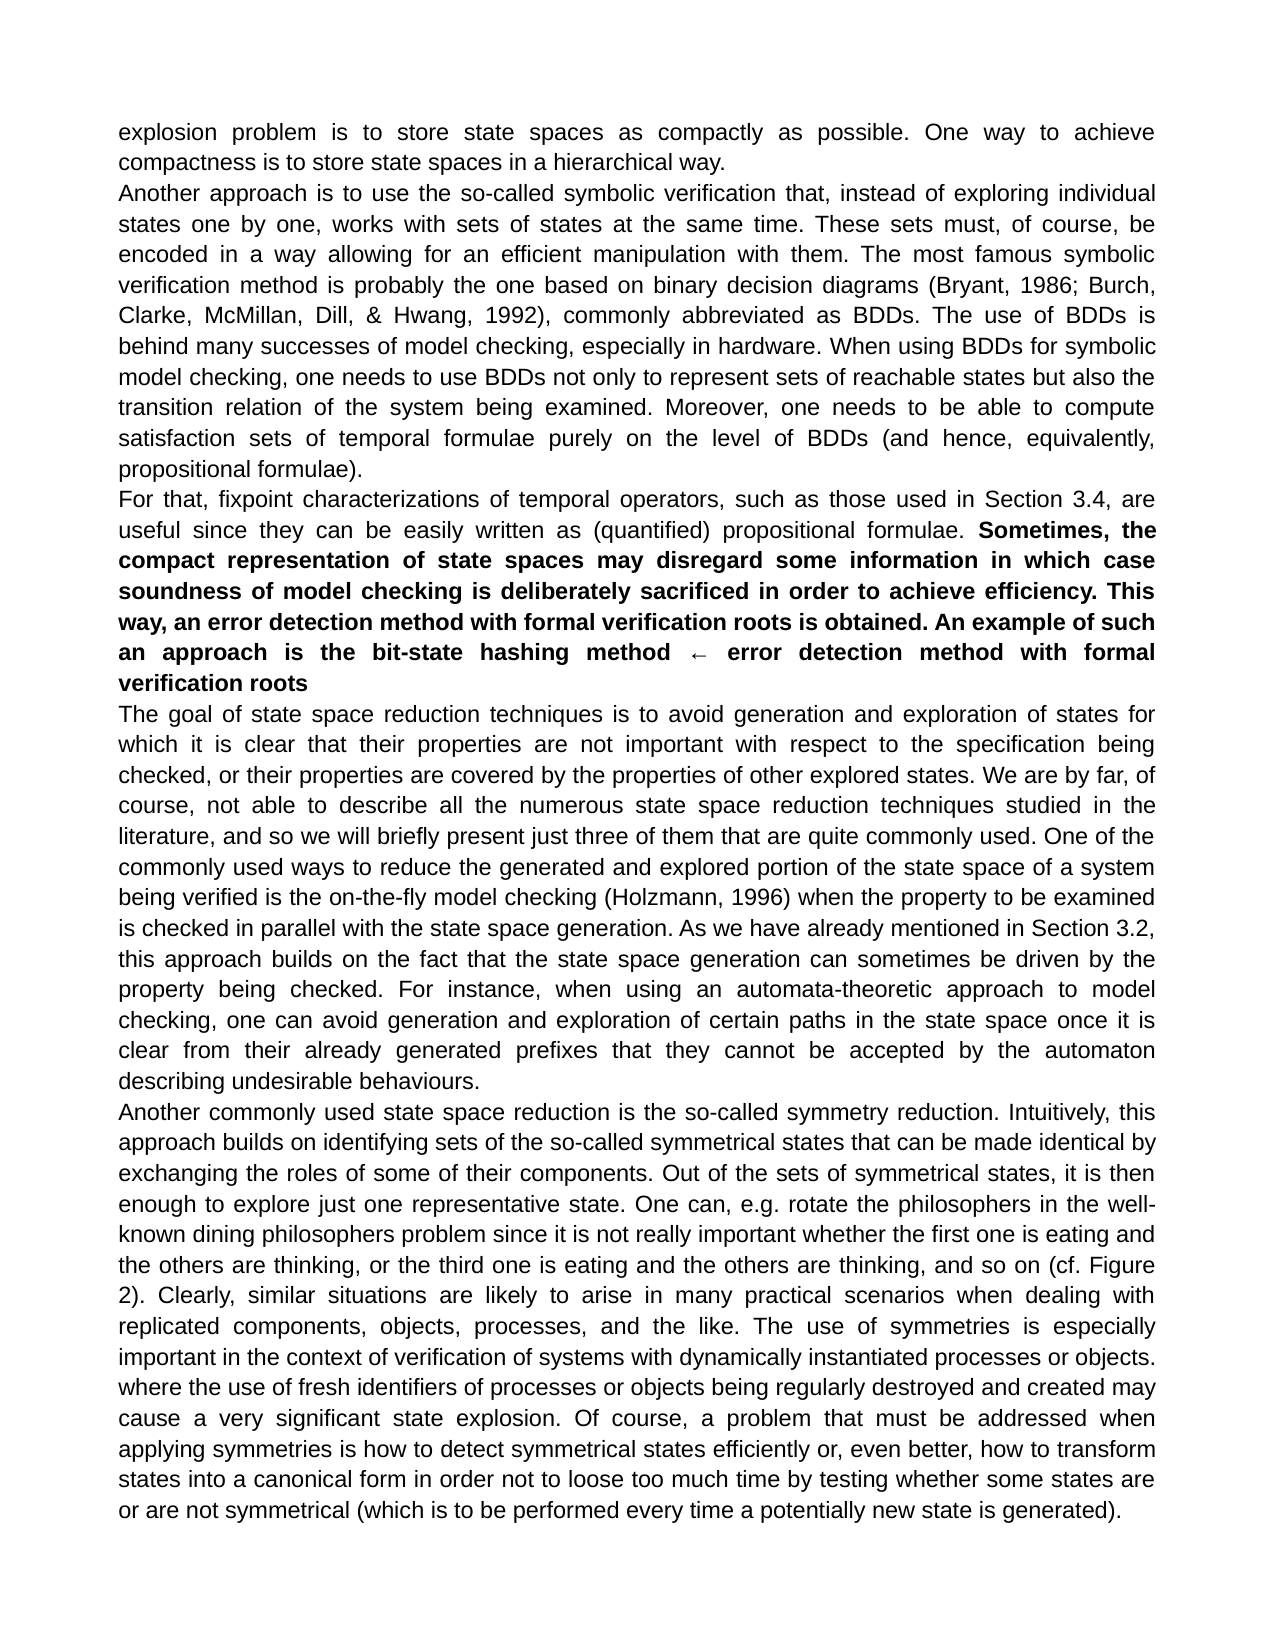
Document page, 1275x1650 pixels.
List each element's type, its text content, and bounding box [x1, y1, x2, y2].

text Another commonly used state space reduction is the so-called symmetry reduction. Intuitively, this approach builds on identifying sets of the so-called symmetrical states that can be made identical by exchanging the roles of some of their components. Out of the sets of symmetrical states, it is then enough to explore just one representative state. One can, e.g. rotate the philosophers in the well-known dining philosophers problem since it is not really important whether the first one is eating and the others are thinking, or the third one is eating and the others are thinking, and so on (cf. Figure 2). Clearly, similar situations are likely to arise in many practical scenarios when dealing with replicated components, objects, processes, and the like. The use of symmetries is especially important in the context of verification of systems with dynamically instantiated processes or objects. where the use of fresh identifiers of processes or objects being regularly destroyed and created may cause a very significant state explosion. Of course, a problem that must be addressed when applying symmetries is how to detect symmetrical states efficiently or, even better, how to transform states into a canonical form in order not to loose too much time by testing whether some states are or are not symmetrical (which is to be performed every time a potentially new state is generated). [118, 1098, 1157, 1523]
text explosion problem is to store state spaces as compactly as possible. One way to achieve compactness is to store state spaces in a hierarchical way. [118, 118, 1157, 176]
text The goal of state space reduction techniques is to avoid generation and exploration of states for which it is clear that their properties are not important with respect to the specification being checked, or their properties are covered by the properties of other explored states. We are by far, of course, not able to describe all the numerous state space reduction techniques studied in the literature, and so we will briefly present just three of them that are quite commonly used. One of the commonly used ways to reduce the generated and explored portion of the state space of a system being verified is the on-the-fly model checking (Holzmann, 1996) when the property to be examined is checked in parallel with the state space generation. As we have already mentioned in Section 3.2, this approach builds on the fact that the state space generation can sometimes be driven by the property being checked. For instance, when using an automata-theoretic approach to model checking, one can avoid generation and exploration of certain paths in the state space once it is clear from their already generated prefixes that they cannot be accepted by the automaton describing undesirable behaviours. [118, 700, 1157, 1094]
text For that, fixpoint characterizations of temporal operators, such as those used in Section 3.4, are useful since they can be easily written as (quantified) propositional formulae. Sometimes, the compact representation of state spaces may disregard some information in which case soundness of model checking is deliberately sacrificed in order to achieve efficiency. This way, an error detection method with formal verification roots is obtained. An example of such an approach is the bit-state hashing method ← error detection method with formal verification roots [118, 486, 1157, 696]
text Another approach is to use the so-called symbolic verification that, instead of exploring individual states one by one, works with sets of states at the same time. These sets must, of course, be encoded in a way allowing for an efficient manipulation with them. The most famous symbolic verification method is probably the one based on binary decision diagrams (Bryant, 1986; Burch, Clarke, McMillan, Dill, & Hwang, 1992), commonly abbreviated as BDDs. The use of BDDs is behind many successes of model checking, especially in hardware. When using BDDs for symbolic model checking, one needs to use BDDs not only to represent sets of reachable states but also the transition relation of the system being examined. Moreover, one needs to be able to compute satisfaction sets of temporal formulae purely on the level of BDDs (and hence, equivalently, propositional formulae). [118, 179, 1157, 482]
